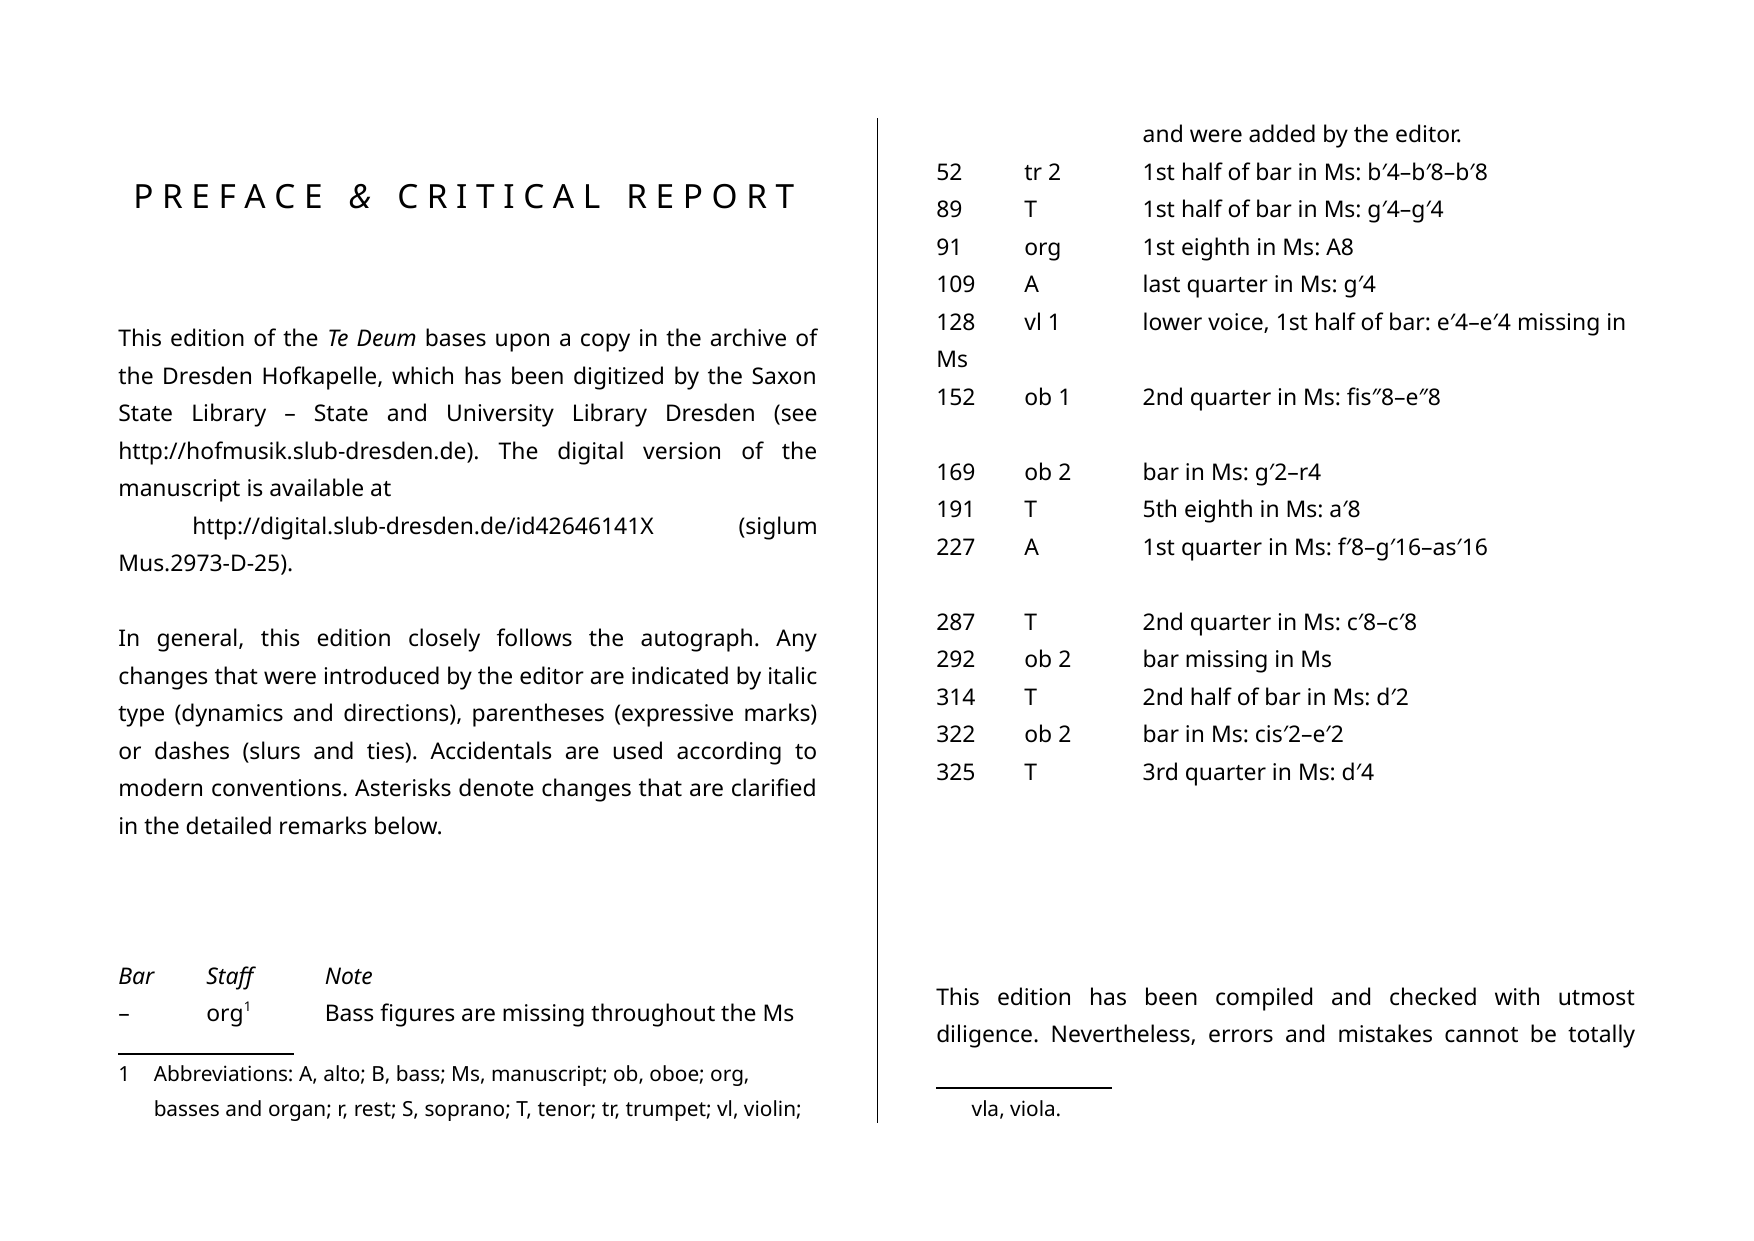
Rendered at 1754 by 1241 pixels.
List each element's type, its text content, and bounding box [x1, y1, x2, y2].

text vla, viola. [936, 1094, 1636, 1122]
text P R E F A C E & C R I T I C A L R E P O R T [118, 173, 818, 218]
text This edition has been compiled and checked with utmost diligence. Nevertheless, errors and mistakes cannot be totally [936, 981, 1636, 1049]
text Abbreviations: A, alto; B, bass; Ms, manuscript; ob, oboe; org, basses and organ; r, rest; S, soprano; T, tenor; tr, trumpet; vl, violin; [118, 1059, 818, 1122]
text This edition of the Te Deum bases upon a copy in the archive of the Dresden Hofkapelle, which has been digitized by the Saxon State Library – State and University Library Dresden (see http://hofmusik.slub-dresden.de). The digital version of the manuscript is available at [118, 322, 818, 504]
text and were added by the editor. 52 tr 2 1st half of bar in Ms: b′4–b′8–b′8 89 T 1st half of bar in Ms: g′4–g′4 91 org 1st eighth in Ms: A8 109 A last quarter in Ms: g′4 128 vl 1 lower voice, 1st half of bar: e′4–e′4 missing in Ms 152 ob 1 2nd quarter in Ms: fis″8–e″8 169 ob 2 bar in Ms: g′2–r4 191 T 5th eighth in Ms: a′8 227 A 1st quarter in Ms: f′8–g′16–as′16 287 T 2nd quarter in Ms: c′8–c′8 292 ob 2 bar missing in Ms 314 T 2nd half of bar in Ms: d′2 322 ob 2 bar in Ms: cis′2–e′2 325 T 3rd quarter in Ms: d′4 [936, 118, 1636, 937]
text In general, this edition closely follows the autograph. Any changes that were introduced by the editor are indicated by italic type (dynamics and directions), parentheses (expressive marks) or dashes (slurs and ties). Accidentals are used according to modern conventions. Asterisks denote changes that are clarified in the detailed remarks below. [118, 622, 818, 841]
text Bar Staff Note – org Bass figures are missing throughout the Ms [118, 960, 818, 1029]
text http://digital.slub-dresden.de/id42646141X (siglum Mus.2973-D-25). [118, 510, 818, 579]
